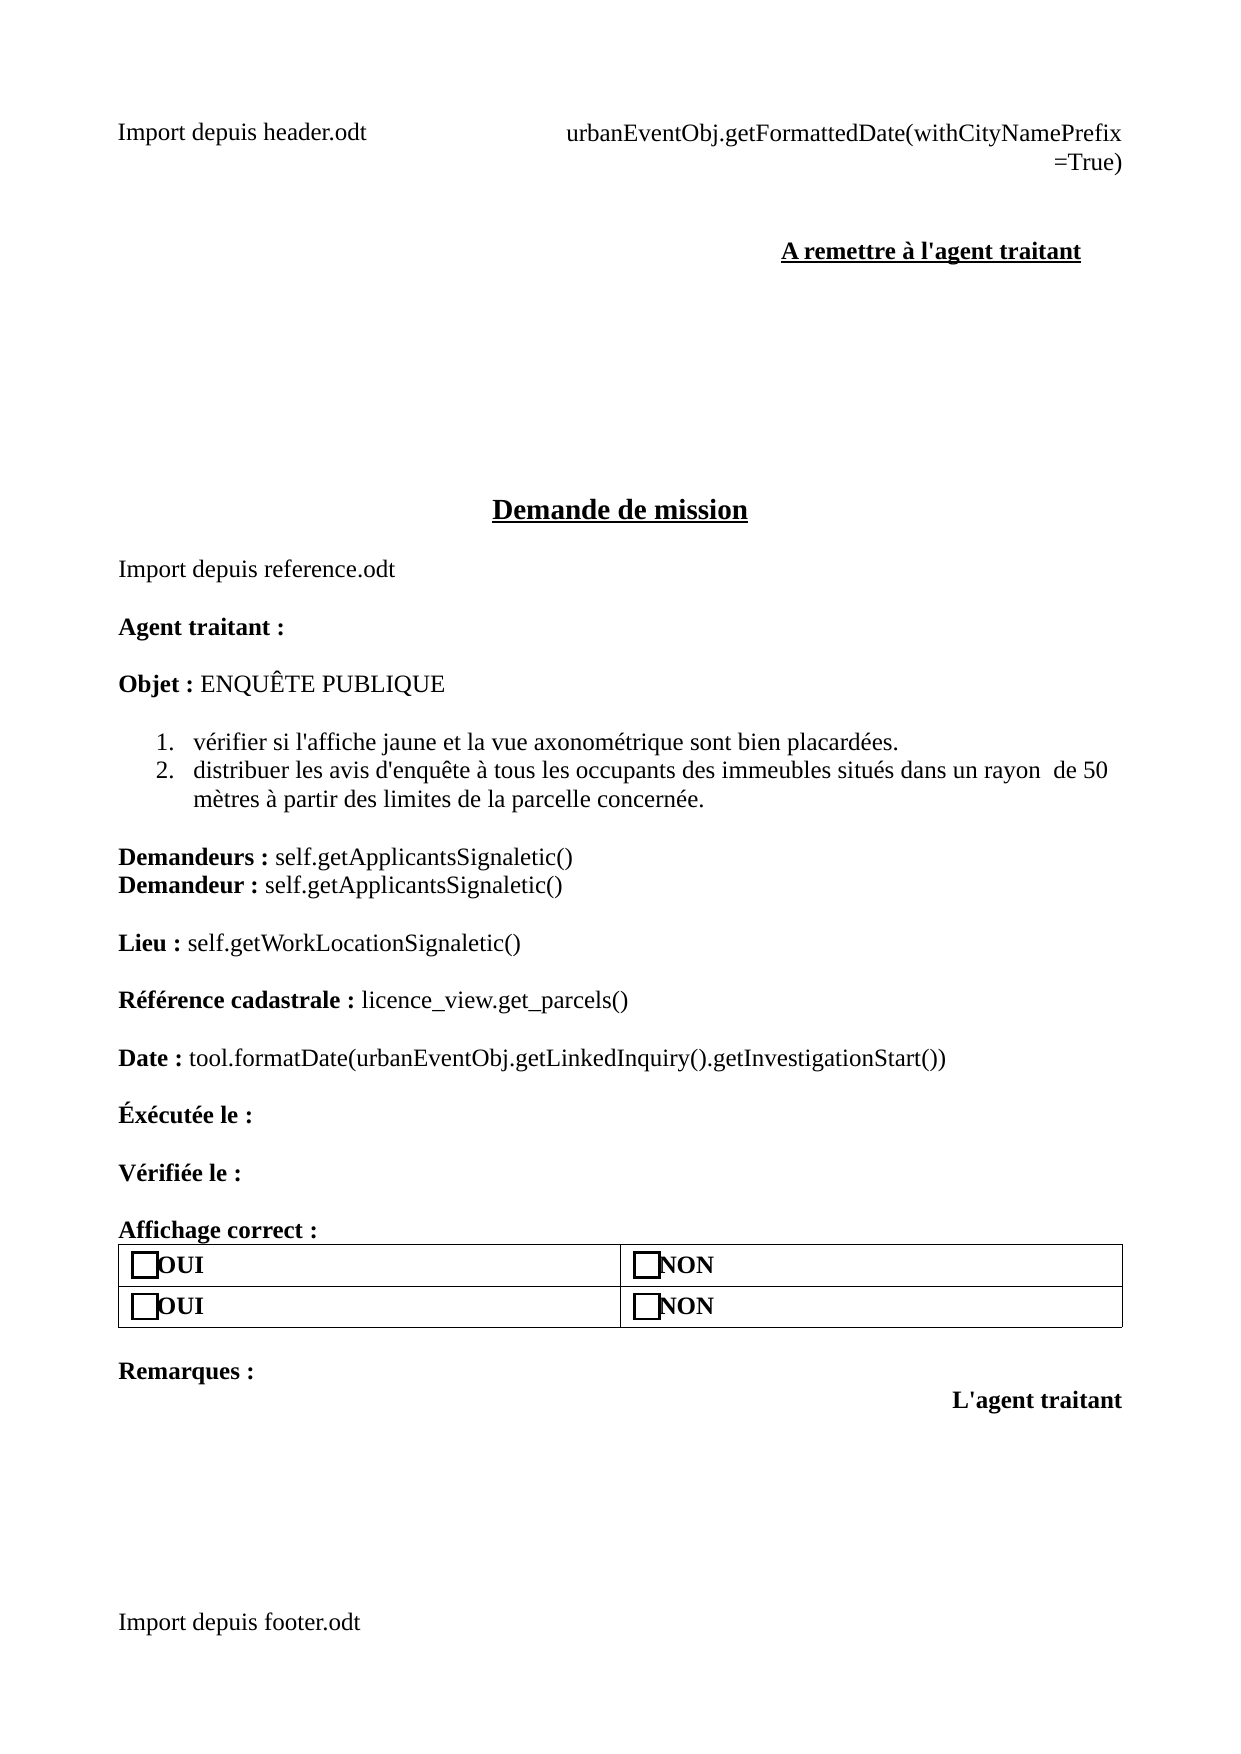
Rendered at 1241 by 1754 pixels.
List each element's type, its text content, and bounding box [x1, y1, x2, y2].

table_header OUI [119, 1245, 620, 1286]
text Agent traitant : [118, 612, 1122, 640]
text L'agent traitant [118, 1385, 1122, 1413]
text Éxécutée le : [118, 1100, 1122, 1129]
list distribuer les avis d'enquête à tous les occupants des immeubles situés dans un rayon de 50 mètres à partir des limites de la parcelle concernée. [156, 755, 1122, 813]
text Demandeurs : self.getApplicantsSignaletic() [118, 842, 1122, 870]
list vérifier si l'affiche jaune et la vue axonométrique sont bien placardées. [156, 727, 1122, 755]
table_header NON [621, 1245, 1122, 1286]
text Demandeur : self.getApplicantsSignaletic() [118, 870, 1122, 899]
text Import depuis reference.odt [118, 554, 1122, 583]
title A remettre à l'agent traitant [578, 236, 1081, 265]
text Référence cadastrale : licence_view.get_parcels() [118, 985, 1122, 1014]
text Remarques : [118, 1356, 1122, 1385]
text Lieu : self.getWorkLocationSignaletic() [118, 928, 1122, 957]
title Demande de mission [118, 492, 1122, 525]
text Objet : ENQUÊTE PUBLIQUE [118, 669, 1122, 698]
text Import depuis header.odt [117, 117, 538, 146]
text Affichage correct : [118, 1215, 1122, 1244]
text Vérifiée le : [118, 1158, 1122, 1187]
table_cell OUI [119, 1287, 620, 1327]
text urbanEventObj.getFormattedDate(withCityNamePrefix=True) [117, 118, 1122, 426]
text Date : tool.formatDate(urbanEventObj.getLinkedInquiry().getInvestigationStart()) [118, 1043, 1122, 1072]
table_cell NON [621, 1287, 1122, 1327]
